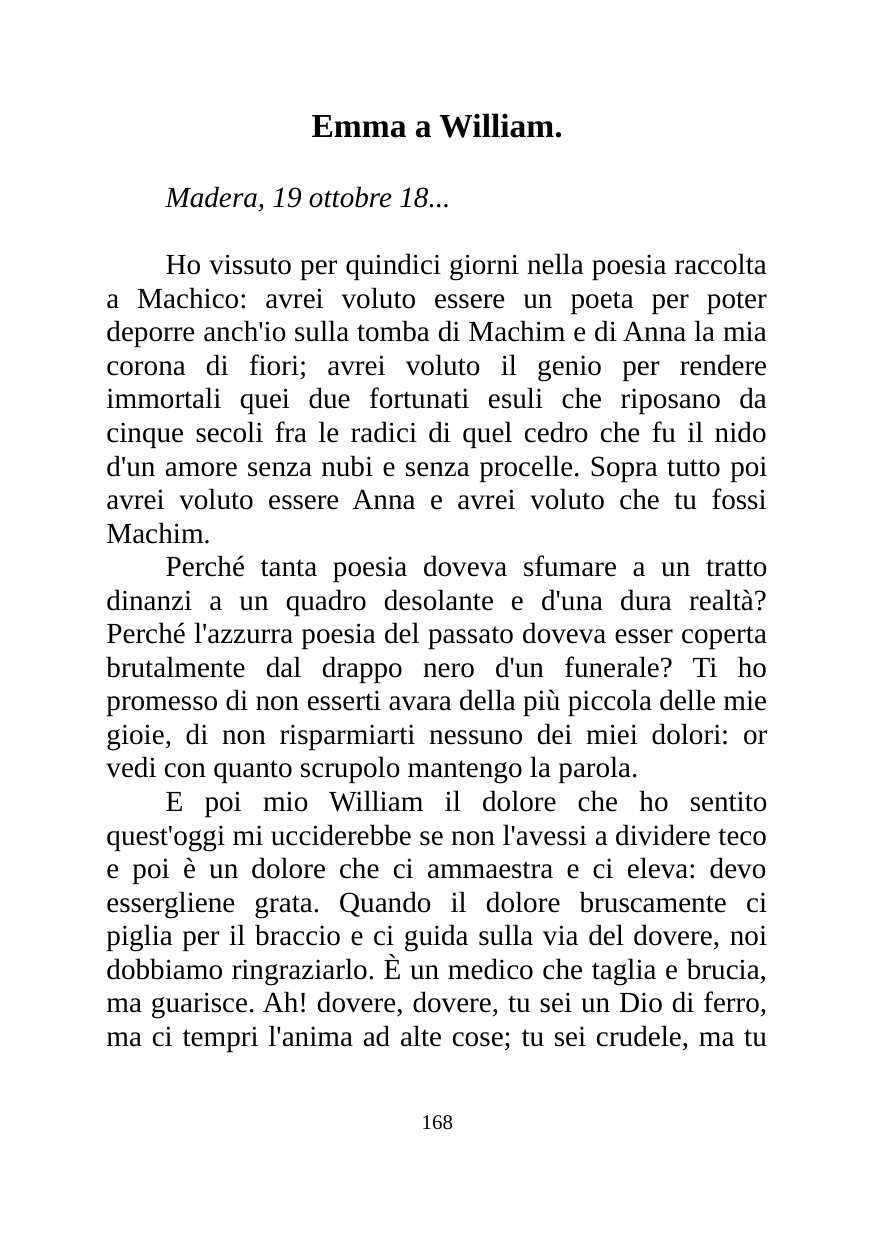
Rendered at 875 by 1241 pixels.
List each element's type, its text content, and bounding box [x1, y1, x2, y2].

text Ho vissuto per quindici giorni nella poesia raccolta a Machico: avrei voluto essere un poeta per poter deporre anch'io sulla tomba di Machim e di Anna la mia corona di fiori; avrei voluto il genio per rendere immortali quei due fortunati esuli che riposano da cinque secoli fra le radici di quel cedro che fu il nido d'un amore senza nubi e senza procelle. Sopra tutto poi avrei voluto essere Anna e avrei voluto che tu fossi Machim. [106, 247, 768, 549]
subtitle Emma a William. [106, 106, 768, 145]
text E poi mio William il dolore che ho sentito quest'oggi mi ucciderebbe se non l'avessi a dividere teco e poi è un dolore che ci ammaestra e ci eleva: devo essergliene grata. Quando il dolore bruscamente ci piglia per il braccio e ci guida sulla via del dovere, noi dobbiamo ringraziarlo. È un medico che taglia e brucia, ma guarisce. Ah! dovere, dovere, tu sei un Dio di ferro, ma ci tempri l'anima ad alte cose; tu sei crudele, ma tu [106, 784, 768, 1052]
text Madera, 19 ottobre 18... [106, 180, 768, 214]
text Perché tanta poesia doveva sfumare a un tratto dinanzi a un quadro desolante e d'una dura realtà? Perché l'azzurra poesia del passato doveva esser coperta brutalmente dal drappo nero d'un funerale? Ti ho promesso di non esserti avara della più piccola delle mie gioie, di non risparmiarti nessuno dei miei dolori: or vedi con quanto scrupolo mantengo la parola. [106, 549, 768, 784]
